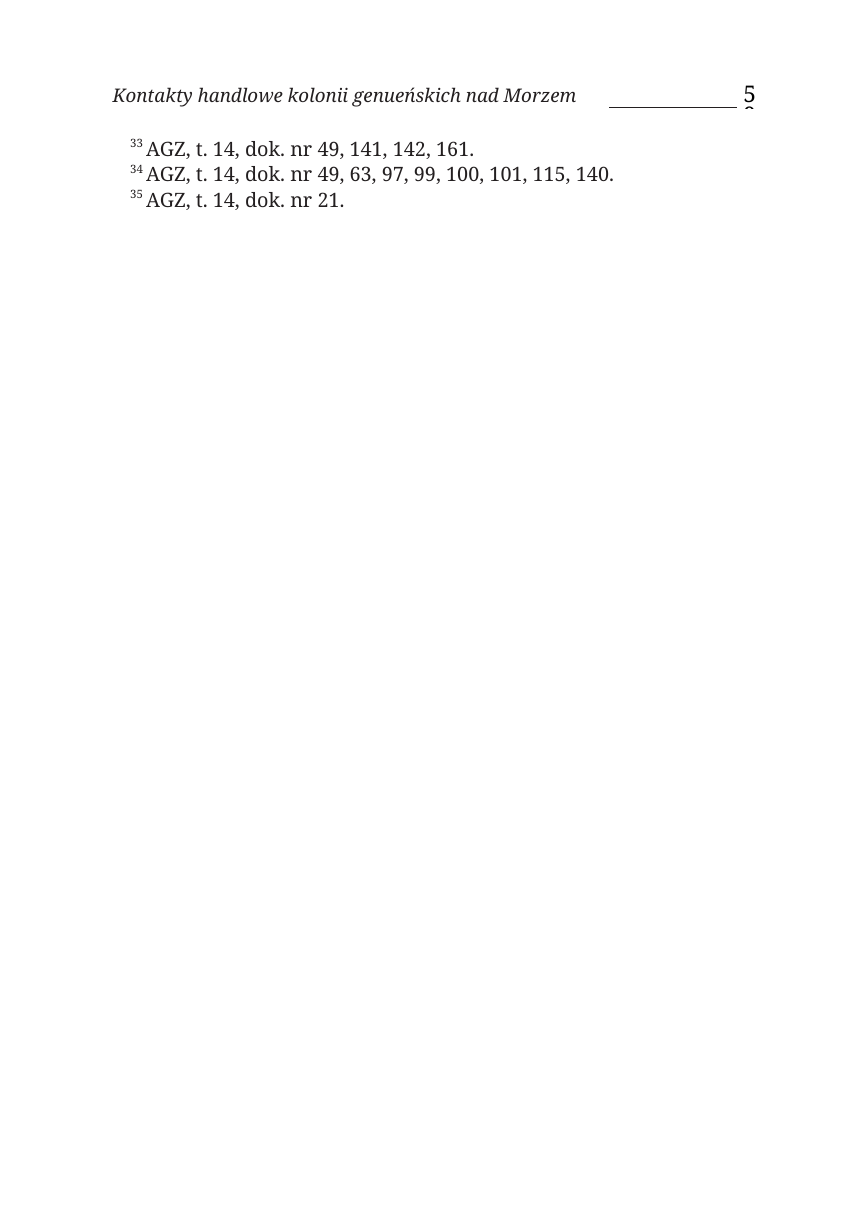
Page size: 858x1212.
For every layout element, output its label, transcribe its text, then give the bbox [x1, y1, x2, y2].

text 35 AGZ, t. 14, dok. nr 21. [130, 187, 774, 212]
text 33 AGZ, t. 14, dok. nr 49, 141, 142, 161. [130, 136, 774, 162]
text 34 AGZ, t. 14, dok. nr 49, 63, 97, 99, 100, 101, 115, 140. [130, 162, 774, 187]
